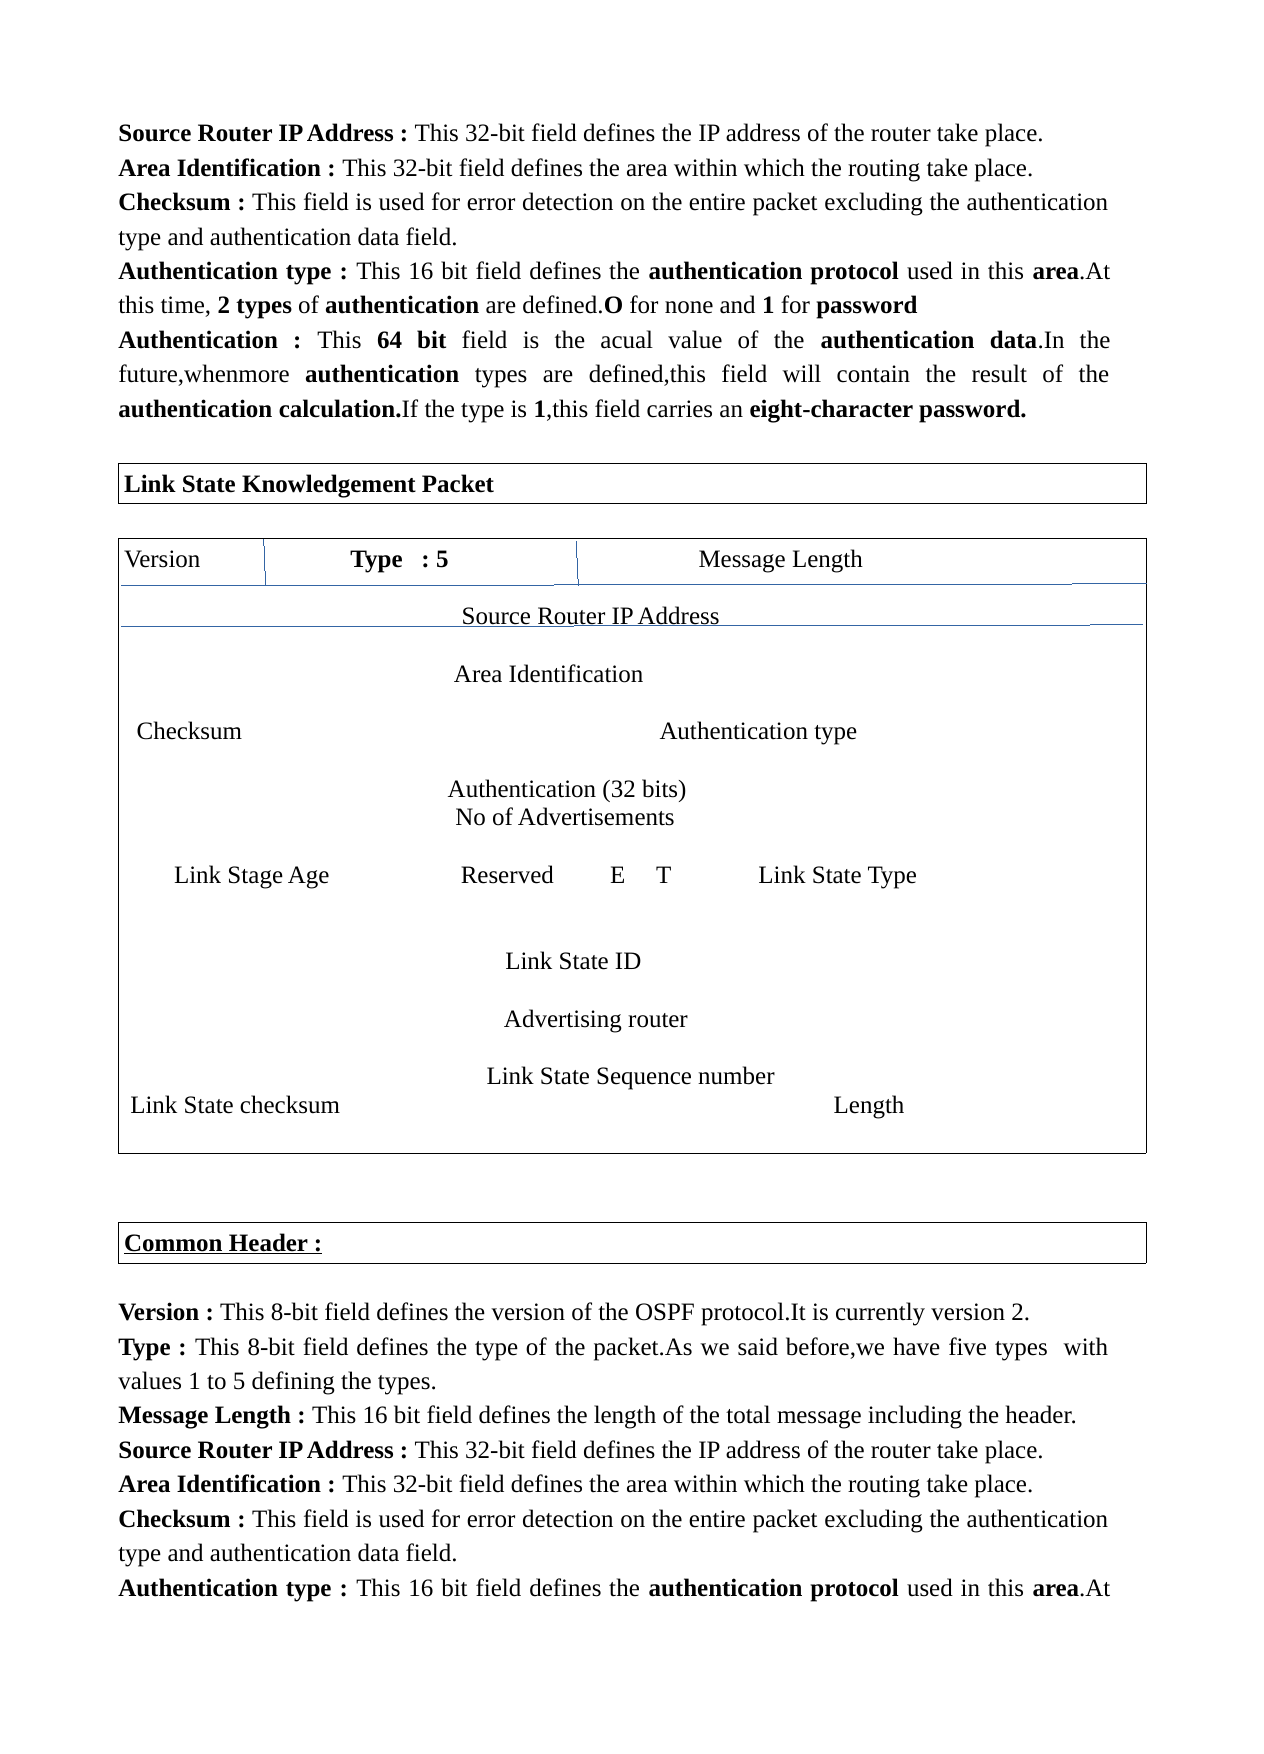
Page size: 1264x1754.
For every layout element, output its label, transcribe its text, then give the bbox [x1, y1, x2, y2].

text Version : This 8-bit field defines the version of the OSPF protocol.It is currently version 2. [118, 1297, 1110, 1326]
text Authentication type : This 16 bit field defines the authentication protocol used in this area.At [118, 1573, 1110, 1602]
table_header Link State Knowledgement Packet [119, 464, 1146, 503]
text Message Length : This 16 bit field defines the length of the total message including the header. [118, 1401, 1110, 1429]
text Checksum : This field is used for error detection on the entire packet excluding the authentication type and authentication data field. [118, 1504, 1110, 1567]
table_header Common Header : [119, 1223, 1146, 1262]
text Type : This 8-bit field defines the type of the packet.As we said before,we have five types with values 1 to 5 defining the types. [118, 1332, 1110, 1395]
text Source Router IP Address : This 32-bit field defines the IP address of the router take place. [118, 118, 1110, 147]
text Authentication : This 64 bit field is the acual value of the authentication data.In the future,whenmore authentication types are defined,this field will contain the result of the authentication calculation.If the type is 1,this field carries an eight-character password. [118, 325, 1110, 423]
text Area Identification : This 32-bit field defines the area within which the routing take place. [118, 153, 1110, 181]
text Authentication type : This 16 bit field defines the authentication protocol used in this area.At this time, 2 types of authentication are defined.O for none and 1 for password [118, 256, 1110, 319]
table_header Version Type : 5 Message Length Source Router IP Address Area Identification Checksum Authentication type Authentication (32 bits) No of Advertisements Link Stage Age Reserved E T Link State Type Link State ID Advertising router Link State Sequence number Link State checksum Length [119, 539, 1146, 1153]
text Area Identification : This 32-bit field defines the area within which the routing take place. [118, 1469, 1110, 1498]
text Checksum : This field is used for error detection on the entire packet excluding the authentication type and authentication data field. [118, 187, 1110, 250]
text Source Router IP Address : This 32-bit field defines the IP address of the router take place. [118, 1435, 1110, 1464]
